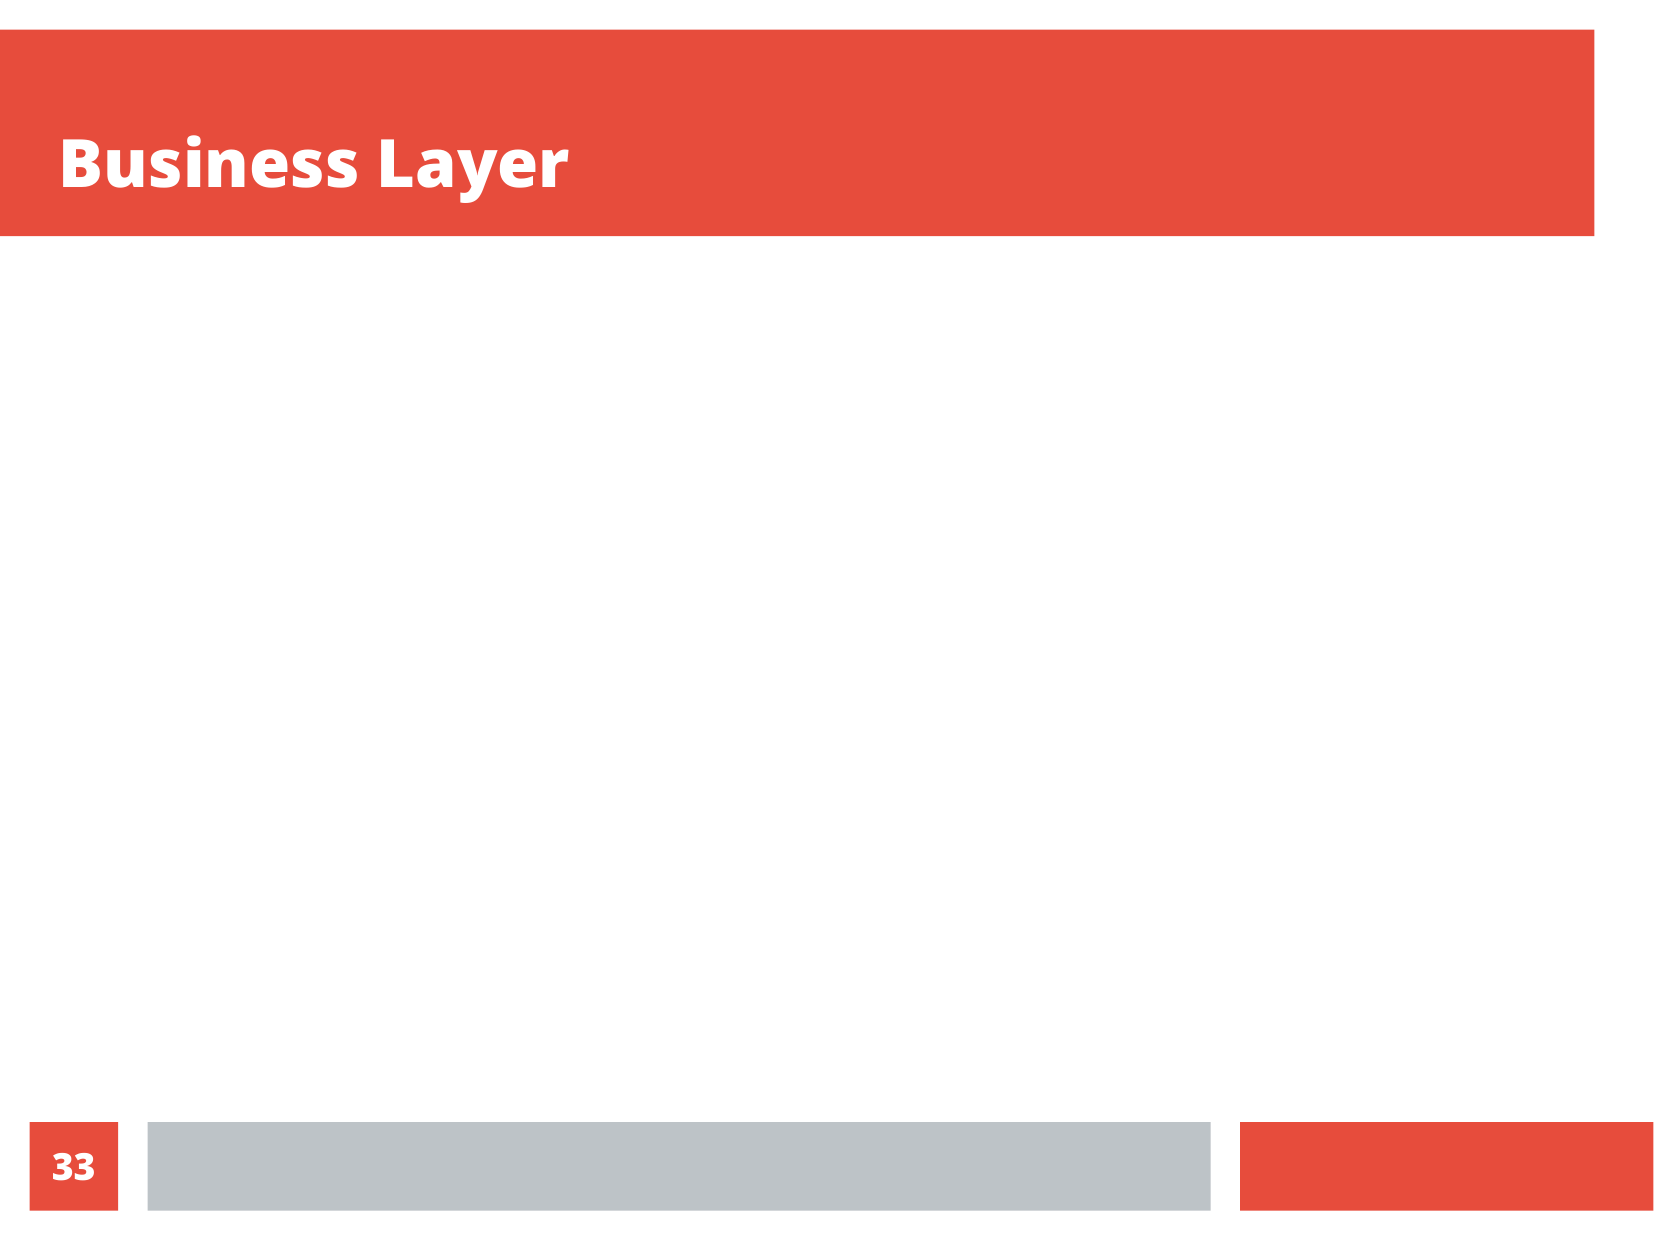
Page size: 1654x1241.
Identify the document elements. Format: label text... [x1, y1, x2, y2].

title Business Layer [59, 59, 1595, 207]
